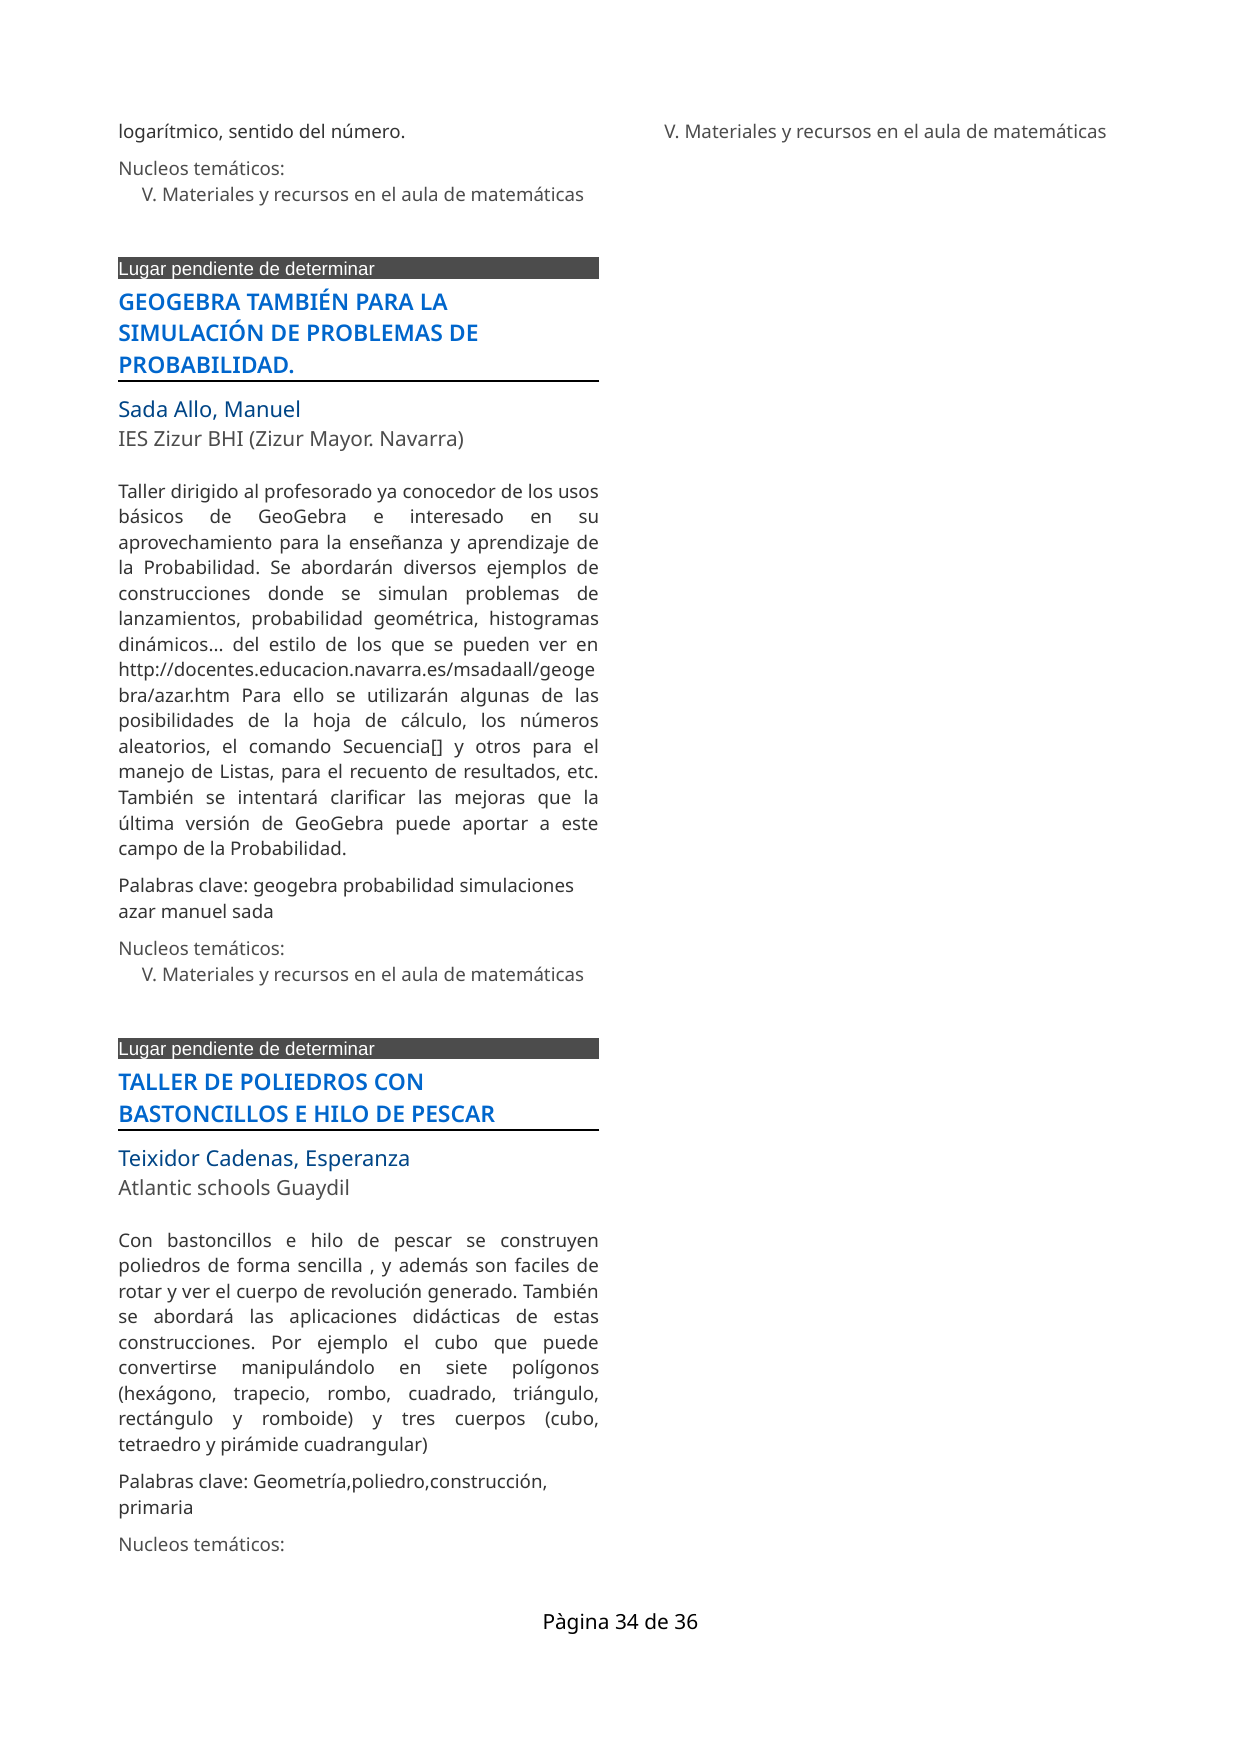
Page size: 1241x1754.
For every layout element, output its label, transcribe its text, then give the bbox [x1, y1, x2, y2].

text V. Materiales y recursos en el aula de matemáticas [130, 961, 599, 987]
text V. Materiales y recursos en el aula de matemáticas [130, 181, 599, 206]
text Nucleos temáticos: [118, 936, 599, 961]
subtitle Taller de POLIEDROS con bastoncillos e hilo de pescar [118, 1066, 599, 1129]
text Lugar pendiente de determinar [118, 1038, 599, 1059]
text Atlantic schools Guaydil [118, 1173, 599, 1201]
text Sada Allo, Manuel [118, 394, 599, 424]
text logarítmico, sentido del número. [118, 118, 599, 144]
text Teixidor Cadenas, Esperanza [118, 1143, 599, 1173]
text Palabras clave: geogebra probabilidad simulaciones azar manuel sada [118, 873, 599, 924]
text Con bastoncillos e hilo de pescar se construyen poliedros de forma sencilla , y además son faciles de rotar y ver el cuerpo de revolución generado. También se abordará las aplicaciones didácticas de estas construcciones. Por ejemplo el cubo que puede convertirse manipulándolo en siete polígonos (hexágono, trapecio, rombo, cuadrado, triángulo, rectángulo y romboide) y tres cuerpos (cubo, tetraedro y pirámide cuadrangular) [118, 1227, 599, 1457]
subtitle GeoGebra también para la simulación de problemas de Probabilidad. [118, 286, 599, 380]
text Nucleos temáticos: [118, 155, 599, 181]
text IES Zizur BHI (Zizur Mayor. Navarra) [118, 424, 599, 453]
text V. Materiales y recursos en el aula de matemáticas [652, 118, 1122, 144]
text Nucleos temáticos: [118, 1531, 599, 1557]
text Taller dirigido al profesorado ya conocedor de los usos básicos de GeoGebra e interesado en su aprovechamiento para la enseñanza y aprendizaje de la Probabilidad. Se abordarán diversos ejemplos de construcciones donde se simulan problemas de lanzamientos, probabilidad geométrica, histogramas dinámicos... del estilo de los que se pueden ver en http://docentes.educacion.navarra.es/msadaall/geogebra/azar.htm Para ello se utilizarán algunas de las posibilidades de la hoja de cálculo, los números aleatorios, el comando Secuencia[] y otros para el manejo de Listas, para el recuento de resultados, etc. También se intentará clarificar las mejoras que la última versión de GeoGebra puede aportar a este campo de la Probabilidad. [118, 478, 599, 861]
text Lugar pendiente de determinar [118, 257, 599, 279]
text Palabras clave: Geometría,poliedro,construcción, primaria [118, 1468, 599, 1519]
